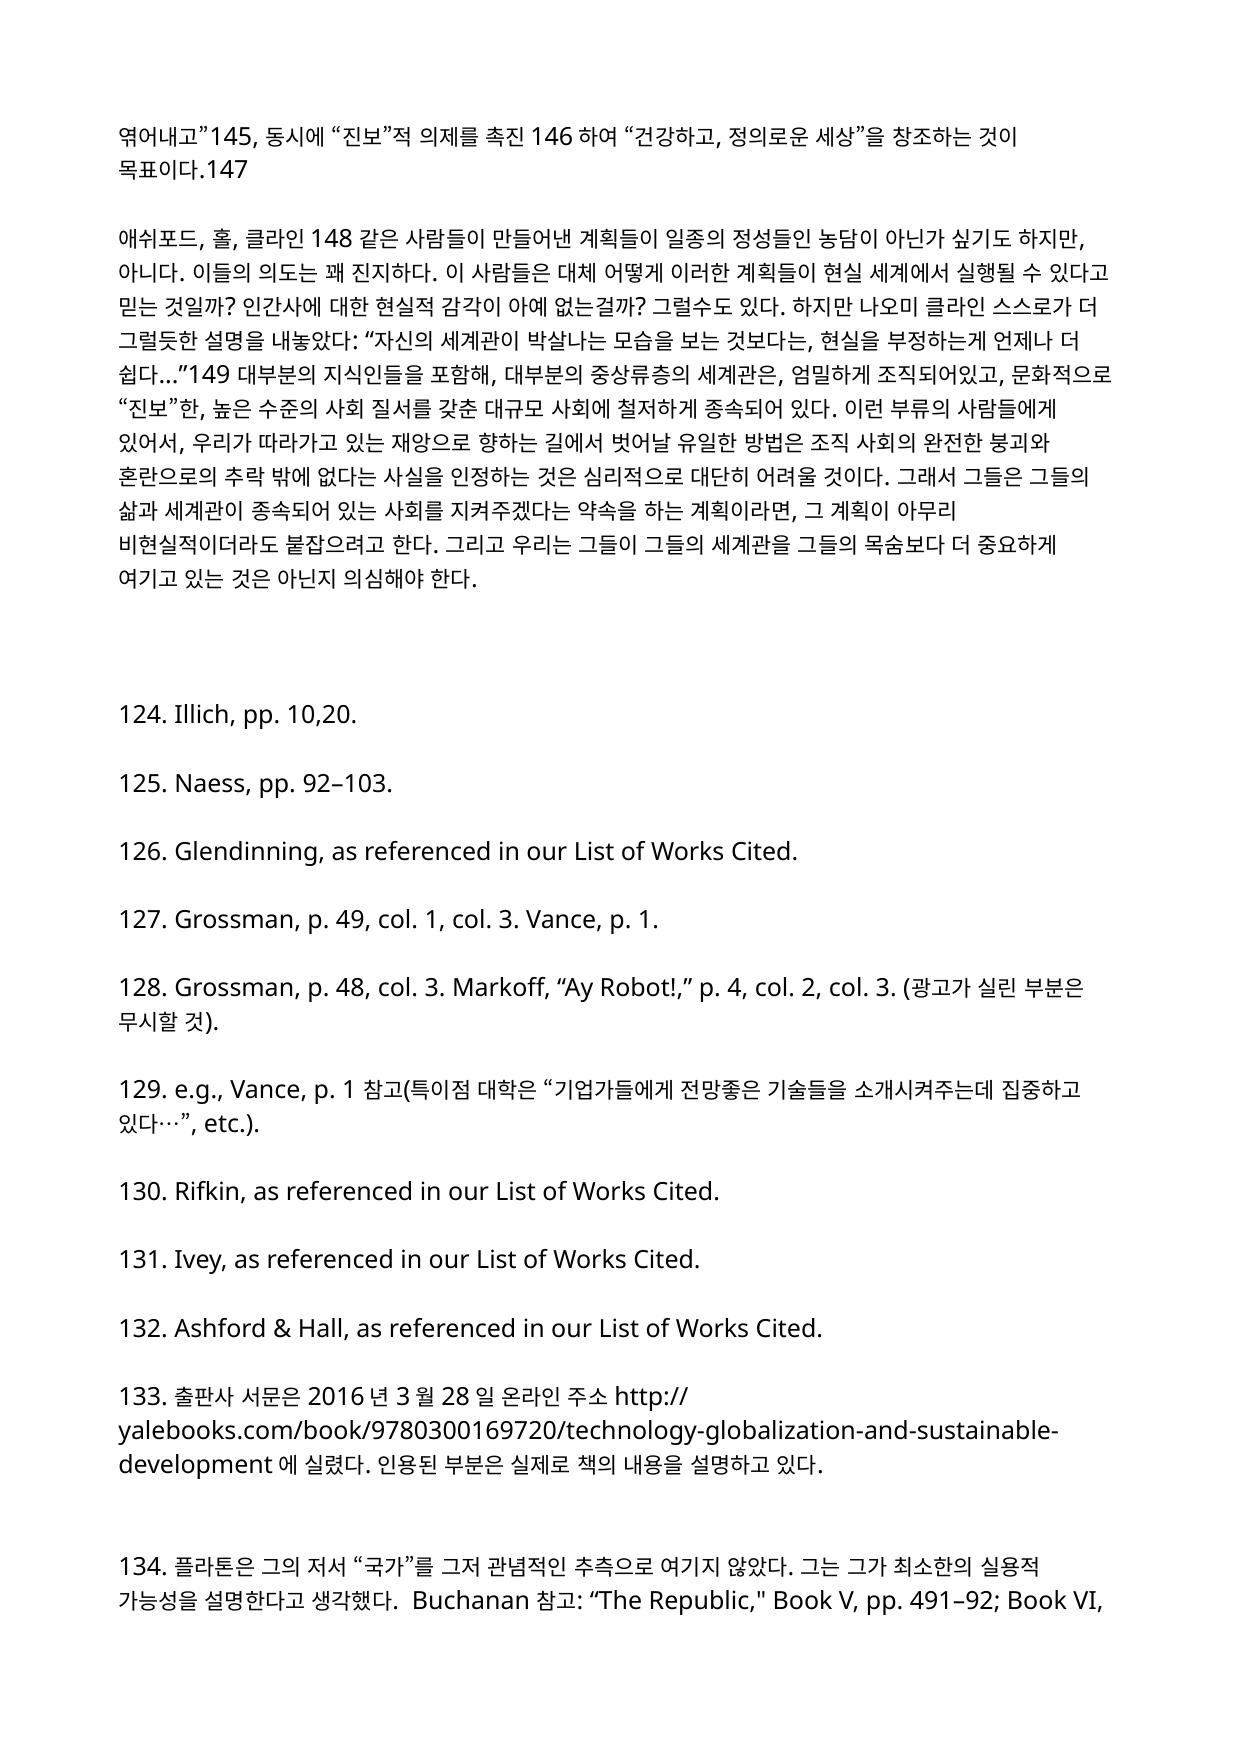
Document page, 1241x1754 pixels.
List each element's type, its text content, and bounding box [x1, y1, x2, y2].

text 131. Ivey, as referenced in our List of Works Cited. [118, 1242, 1122, 1276]
text 125. Naess, pp. 92–103. [118, 765, 1122, 799]
text 129. e.g., Vance, p. 1 참고(특이점 대학은 “기업가들에게 전망좋은 기술들을 소개시켜주는데 집중하고 있다…”, etc.). [118, 1072, 1122, 1140]
text 126. Glendinning, as referenced in our List of Works Cited. [118, 833, 1122, 867]
text 124. Illich, pp. 10,20. [118, 697, 1122, 731]
text 134. 플라톤은 그의 저서 “국가”를 그저 관념적인 추측으로 여기지 않았다. 그는 그가 최소한의 실용적 가능성을 설명한다고 생각했다. Buchanan 참고: “The Republic," Book V, pp. 491–92; Book VI, [118, 1549, 1122, 1617]
text 133. 출판사 서문은 2016년 3월 28일 온라인 주소 http:// yalebooks.com/book/9780300169720/technology-globalization-and-sustainable-development에 실렸다. 인용된 부분은 실제로 책의 내용을 설명하고 있다. [118, 1378, 1122, 1481]
text 127. Grossman, p. 49, col. 1, col. 3. Vance, p. 1. [118, 902, 1122, 936]
text 엮어내고”145, 동시에 “진보”적 의제를 촉진146하여 “건강하고, 정의로운 세상”을 창조하는 것이 목표이다.147 [118, 118, 1122, 186]
text 128. Grossman, p. 48, col. 3. Markoff, “Ay Robot!,” p. 4, col. 2, col. 3. (광고가 실린 부분은 무시할 것). [118, 970, 1122, 1038]
text 132. Ashford & Hall, as referenced in our List of Works Cited. [118, 1310, 1122, 1344]
text 130. Rifkin, as referenced in our List of Works Cited. [118, 1174, 1122, 1208]
text 애쉬포드, 홀, 클라인148 같은 사람들이 만들어낸 계획들이 일종의 정성들인 농담이 아닌가 싶기도 하지만, 아니다. 이들의 의도는 꽤 진지하다. 이 사람들은 대체 어떻게 이러한 계획들이 현실 세계에서 실행될 수 있다고 믿는 것일까? 인간사에 대한 현실적 감각이 아예 없는걸까? 그럴수도 있다. 하지만 나오미 클라인 스스로가 더 그럴듯한 설명을 내놓았다: “자신의 세계관이 박살나는 모습을 보는 것보다는, 현실을 부정하는게 언제나 더 쉽다...”149 대부분의 지식인들을 포함해, 대부분의 중상류층의 세계관은, 엄밀하게 조직되어있고, 문화적으로 “진보”한, 높은 수준의 사회 질서를 갖춘 대규모 사회에 철저하게 종속되어 있다. 이런 부류의 사람들에게 있어서, 우리가 따라가고 있는 재앙으로 향하는 길에서 벗어날 유일한 방법은 조직 사회의 완전한 붕괴와 혼란으로의 추락 밖에 없다는 사실을 인정하는 것은 심리적으로 대단히 어려울 것이다. 그래서 그들은 그들의 삶과 세계관이 종속되어 있는 사회를 지켜주겠다는 약속을 하는 계획이라면, 그 계획이 아무리 비현실적이더라도 붙잡으려고 한다. 그리고 우리는 그들이 그들의 세계관을 그들의 목숨보다 더 중요하게 여기고 있는 것은 아닌지 의심해야 한다. [118, 220, 1122, 595]
